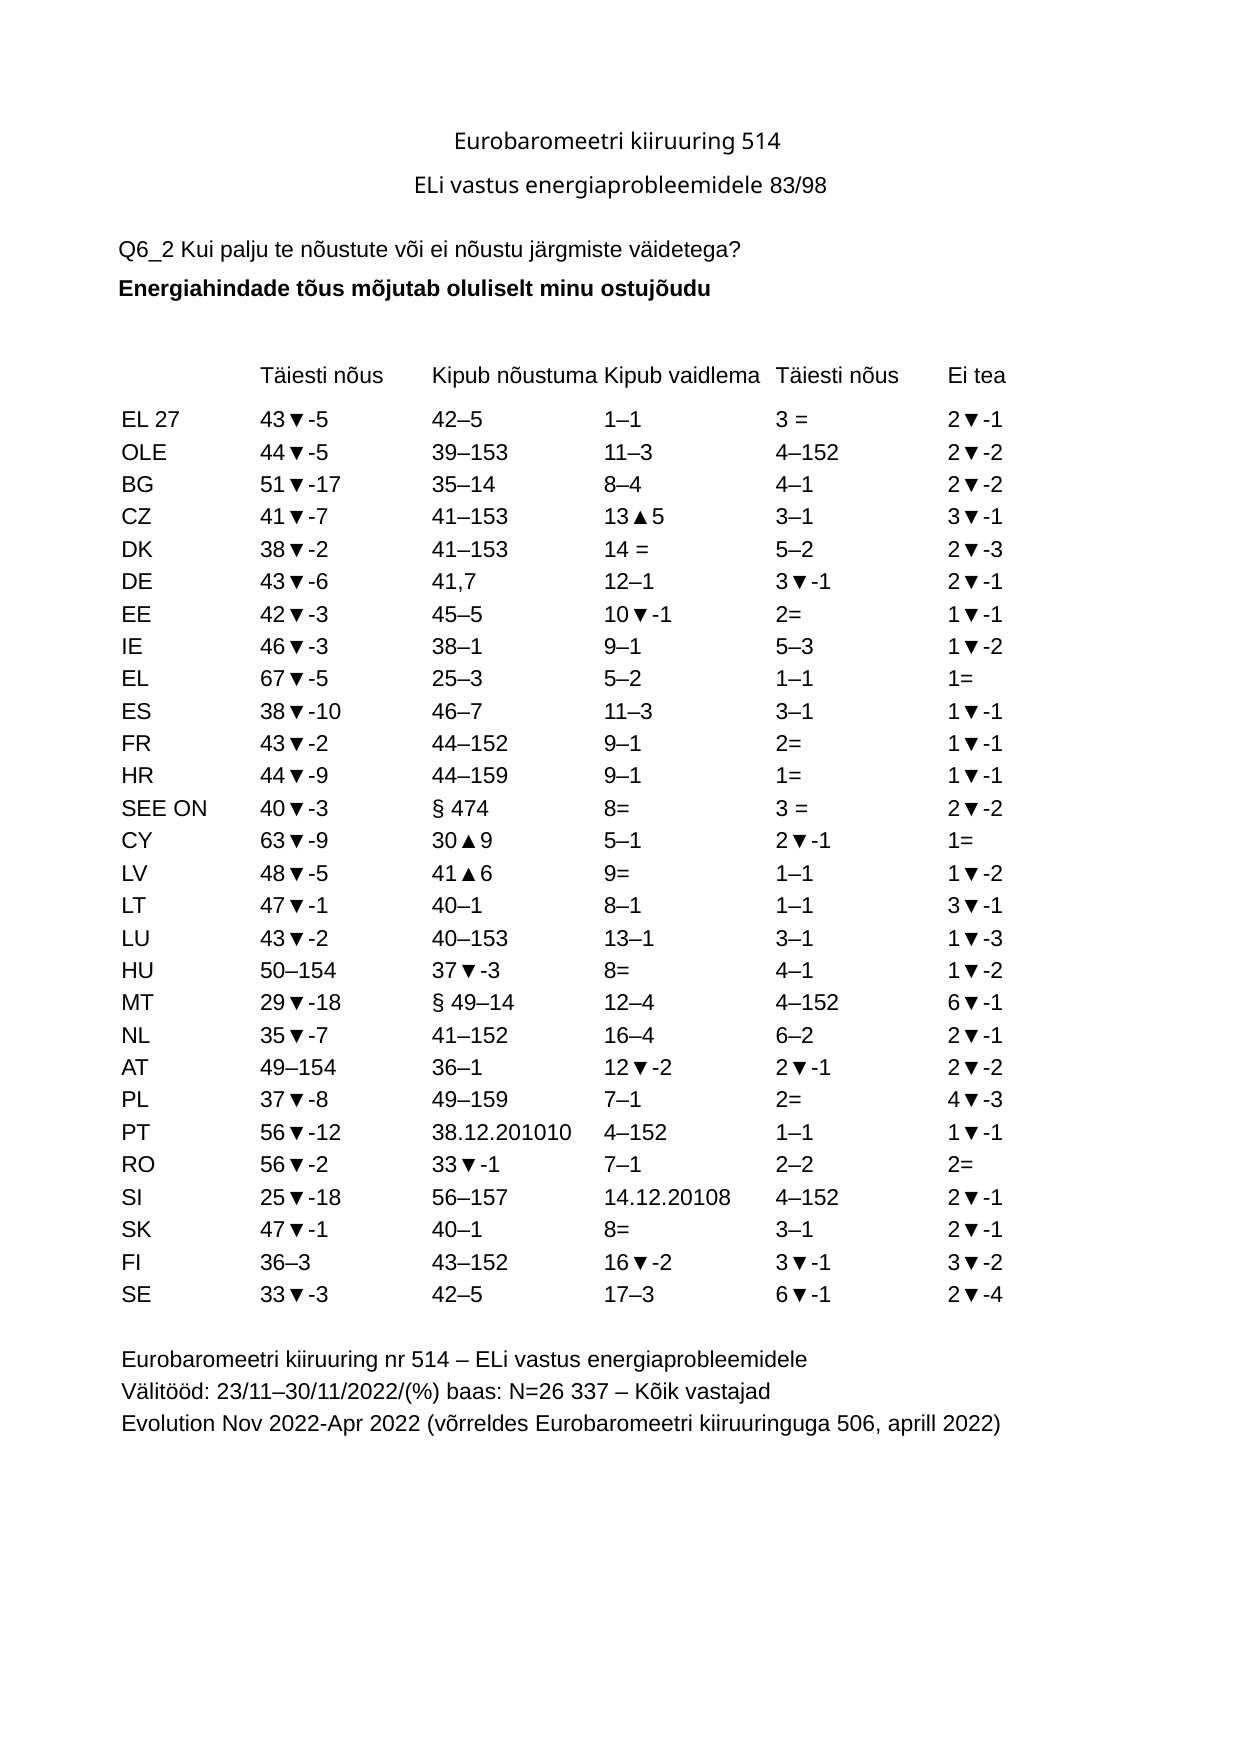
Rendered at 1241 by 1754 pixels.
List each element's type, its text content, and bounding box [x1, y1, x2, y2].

table_cell 41–153 [429, 500, 601, 533]
table_cell 9–1 [601, 630, 772, 662]
table_cell 5–3 [773, 630, 944, 662]
table_cell 1–1 [601, 403, 772, 436]
table_cell 38▼-10 [257, 695, 429, 727]
table_cell 9–1 [601, 727, 772, 759]
table_cell CY [118, 824, 257, 857]
table_cell 4–152 [601, 1116, 772, 1148]
table_cell 7–1 [601, 1148, 772, 1181]
table_cell SK [118, 1213, 257, 1245]
table_cell BG [118, 468, 257, 500]
table_cell 25▼-18 [257, 1181, 429, 1213]
table_cell LV [118, 857, 257, 889]
table_cell 43▼-2 [257, 727, 429, 759]
table_cell 56–157 [429, 1181, 601, 1213]
table_cell ES [118, 695, 257, 727]
table_cell § 49–14 [429, 986, 601, 1019]
table_cell 46▼-3 [257, 630, 429, 662]
table_cell 12–1 [601, 565, 772, 597]
table_cell 40–1 [429, 889, 601, 921]
table_cell 35–14 [429, 468, 601, 500]
table_cell 14 = [601, 533, 772, 565]
table_cell 13▲5 [601, 500, 772, 533]
table_cell 2= [773, 727, 944, 759]
table_cell 6▼-1 [944, 986, 1116, 1019]
table_cell 3 = [773, 792, 944, 824]
table_cell 4–1 [773, 468, 944, 500]
table_cell 25–3 [429, 662, 601, 695]
table_cell 47▼-1 [257, 889, 429, 921]
table_cell 5–2 [773, 533, 944, 565]
table_cell 3▼-2 [944, 1245, 1116, 1278]
table_cell 4–152 [773, 1181, 944, 1213]
table_header Kipub nõustuma [429, 347, 601, 403]
table_cell 56▼-2 [257, 1148, 429, 1181]
table_cell 30▲9 [429, 824, 601, 857]
table_cell 49–154 [257, 1051, 429, 1083]
table_cell SE [118, 1278, 257, 1310]
table_cell 17–3 [601, 1278, 772, 1310]
table_cell 40–1 [429, 1213, 601, 1245]
table_cell 1= [773, 760, 944, 792]
table_cell [118, 1310, 257, 1343]
table_cell 2▼-2 [944, 1051, 1116, 1083]
table_header Täiesti nõus [773, 347, 944, 403]
table_cell 47▼-1 [257, 1213, 429, 1245]
table_cell 13–1 [601, 921, 772, 954]
table_cell 12–4 [601, 986, 772, 1019]
table_cell 46–7 [429, 695, 601, 727]
table_cell Eurobaromeetri kiiruuring nr 514 – ELi vastus energiaprobleemidele [118, 1343, 1116, 1375]
table_cell 33▼-3 [257, 1278, 429, 1310]
table_cell [429, 1310, 601, 1343]
table_cell 2▼-2 [944, 468, 1116, 500]
table_cell 38.12.201010 [429, 1116, 601, 1148]
table_cell 2▼-1 [944, 1213, 1116, 1245]
table_cell [601, 1310, 772, 1343]
table_cell 5–2 [601, 662, 772, 695]
table_cell LT [118, 889, 257, 921]
table_cell 6▼-1 [773, 1278, 944, 1310]
table_cell CZ [118, 500, 257, 533]
table_cell 33▼-1 [429, 1148, 601, 1181]
table_cell DK [118, 533, 257, 565]
table_cell EL 27 [118, 403, 257, 436]
table_cell 2▼-2 [944, 436, 1116, 468]
table_cell 3–1 [773, 1213, 944, 1245]
table_cell 9–1 [601, 760, 772, 792]
table_cell 3–1 [773, 500, 944, 533]
table_cell NL [118, 1019, 257, 1051]
table_cell HR [118, 760, 257, 792]
table_cell 40–153 [429, 921, 601, 954]
table_cell 8= [601, 792, 772, 824]
table_cell 44–159 [429, 760, 601, 792]
table_cell 12▼-2 [601, 1051, 772, 1083]
table_cell 1▼-3 [944, 921, 1116, 954]
table_header [118, 347, 257, 403]
table_cell 1▼-1 [944, 727, 1116, 759]
table_cell 29▼-18 [257, 986, 429, 1019]
table_cell 41–153 [429, 533, 601, 565]
table_cell 1–1 [773, 889, 944, 921]
table_cell 41–152 [429, 1019, 601, 1051]
table_cell 42–5 [429, 1278, 601, 1310]
table_cell 1–1 [773, 857, 944, 889]
table_cell 4–1 [773, 954, 944, 986]
table_cell [773, 1310, 944, 1343]
table_cell 3▼-1 [944, 500, 1116, 533]
table_cell PT [118, 1116, 257, 1148]
table_cell 42▼-3 [257, 598, 429, 630]
table_cell 63▼-9 [257, 824, 429, 857]
table_cell 8= [601, 954, 772, 986]
table_cell 2▼-1 [944, 565, 1116, 597]
table_cell 43▼-5 [257, 403, 429, 436]
table_cell 1= [944, 824, 1116, 857]
table_cell 5–1 [601, 824, 772, 857]
table_cell 16▼-2 [601, 1245, 772, 1278]
table_cell 3–1 [773, 921, 944, 954]
table_cell 39–153 [429, 436, 601, 468]
table_cell 6–2 [773, 1019, 944, 1051]
table_cell 43▼-2 [257, 921, 429, 954]
table_cell 48▼-5 [257, 857, 429, 889]
table_cell 14.12.20108 [601, 1181, 772, 1213]
table_cell 3▼-1 [773, 565, 944, 597]
table_cell AT [118, 1051, 257, 1083]
table_cell 38–1 [429, 630, 601, 662]
table_cell 2▼-2 [944, 792, 1116, 824]
table_cell 43▼-6 [257, 565, 429, 597]
table_cell EL [118, 662, 257, 695]
table_cell 36–1 [429, 1051, 601, 1083]
table_cell 11–3 [601, 436, 772, 468]
table_cell 50–154 [257, 954, 429, 986]
table_cell 2▼-1 [773, 1051, 944, 1083]
table_cell 3–1 [773, 695, 944, 727]
table_cell 51▼-17 [257, 468, 429, 500]
table_cell 11–3 [601, 695, 772, 727]
table_cell 2= [773, 598, 944, 630]
table_cell RO [118, 1148, 257, 1181]
table_cell [257, 1310, 429, 1343]
table_cell 1▼-1 [944, 1116, 1116, 1148]
table_cell 2▼-1 [944, 1019, 1116, 1051]
table_cell Evolution Nov 2022-Apr 2022 (võrreldes Eurobaromeetri kiiruuringuga 506, aprill 2022) [118, 1408, 1116, 1440]
table_cell [944, 1310, 1116, 1343]
table_cell 44–152 [429, 727, 601, 759]
table_header Kipub vaidlema [601, 347, 772, 403]
table_cell LU [118, 921, 257, 954]
table_cell § 474 [429, 792, 601, 824]
table_cell 3 = [773, 403, 944, 436]
table_cell 8–1 [601, 889, 772, 921]
table_cell 8= [601, 1213, 772, 1245]
text Energiahindade tõus mõjutab oluliselt minu ostujõudu [118, 275, 1122, 302]
table_cell 41,7 [429, 565, 601, 597]
table_cell 1▼-2 [944, 630, 1116, 662]
table_cell 1▼-2 [944, 857, 1116, 889]
table_cell 8–4 [601, 468, 772, 500]
table_cell OLE [118, 436, 257, 468]
table_cell IE [118, 630, 257, 662]
table_header Ei tea [944, 347, 1116, 403]
table_cell 2▼-1 [773, 824, 944, 857]
table_cell 41▲6 [429, 857, 601, 889]
table_cell 1–1 [773, 662, 944, 695]
table_cell 2–2 [773, 1148, 944, 1181]
table_cell 56▼-12 [257, 1116, 429, 1148]
table_cell 49–159 [429, 1084, 601, 1116]
table_cell FR [118, 727, 257, 759]
table_cell 16–4 [601, 1019, 772, 1051]
table_cell 42–5 [429, 403, 601, 436]
text Q6_2 Kui palju te nõustute või ei nõustu järgmiste väidetega? [118, 236, 1122, 262]
table_cell 1–1 [773, 1116, 944, 1148]
table_cell Välitööd: 23/11–30/11/2022/(%) baas: N=26 337 – Kõik vastajad [118, 1375, 1116, 1407]
table_cell 9= [601, 857, 772, 889]
table_cell EE [118, 598, 257, 630]
table_header Täiesti nõus [257, 347, 429, 403]
table_cell 44▼-5 [257, 436, 429, 468]
table_cell 1▼-1 [944, 695, 1116, 727]
table_cell 2▼-3 [944, 533, 1116, 565]
table_cell 4–152 [773, 986, 944, 1019]
table_cell 2▼-4 [944, 1278, 1116, 1310]
table_cell 35▼-7 [257, 1019, 429, 1051]
table_cell 1▼-1 [944, 598, 1116, 630]
table_cell PL [118, 1084, 257, 1116]
table_cell 1= [944, 662, 1116, 695]
table_cell 37▼-8 [257, 1084, 429, 1116]
table_cell 1▼-2 [944, 954, 1116, 986]
table_cell 4▼-3 [944, 1084, 1116, 1116]
table_cell 7–1 [601, 1084, 772, 1116]
table_cell HU [118, 954, 257, 986]
table_cell 43–152 [429, 1245, 601, 1278]
table_cell 37▼-3 [429, 954, 601, 986]
table_cell SI [118, 1181, 257, 1213]
table_cell FI [118, 1245, 257, 1278]
table_cell 3▼-1 [944, 889, 1116, 921]
table_cell 36–3 [257, 1245, 429, 1278]
table_cell 45–5 [429, 598, 601, 630]
table_cell 2= [944, 1148, 1116, 1181]
table_cell 2▼-1 [944, 1181, 1116, 1213]
table_cell 40▼-3 [257, 792, 429, 824]
table_cell 44▼-9 [257, 760, 429, 792]
table_cell DE [118, 565, 257, 597]
table_cell SEE ON [118, 792, 257, 824]
table_cell 41▼-7 [257, 500, 429, 533]
table_cell 2= [773, 1084, 944, 1116]
table_cell 1▼-1 [944, 760, 1116, 792]
table_cell 3▼-1 [773, 1245, 944, 1278]
table_cell 4–152 [773, 436, 944, 468]
table_cell 10▼-1 [601, 598, 772, 630]
table_cell 67▼-5 [257, 662, 429, 695]
table_cell 2▼-1 [944, 403, 1116, 436]
table_cell MT [118, 986, 257, 1019]
table_cell 38▼-2 [257, 533, 429, 565]
